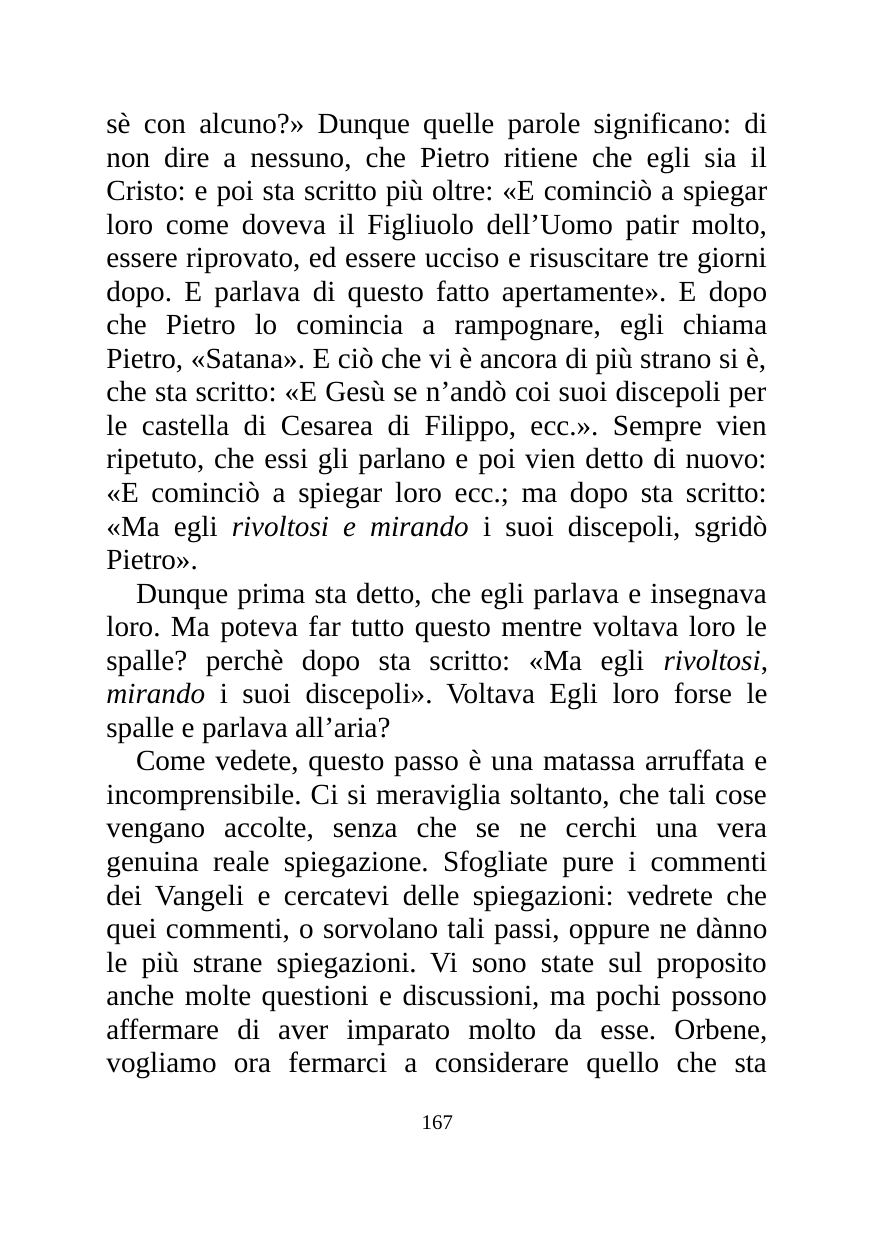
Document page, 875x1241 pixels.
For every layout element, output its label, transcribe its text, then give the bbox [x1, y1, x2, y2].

text Dunque prima sta detto, che egli parlava e insegnava loro. Ma poteva far tutto questo mentre voltava loro le spalle? perchè dopo sta scritto: «Ma egli rivoltosi, mirando i suoi discepoli». Voltava Egli loro forse le spalle e parlava all’aria? [106, 576, 768, 743]
text sè con alcuno?» Dunque quelle parole significano: di non dire a nessuno, che Pietro ritiene che egli sia il Cristo: e poi sta scritto più oltre: «E cominciò a spiegar loro come doveva il Figliuolo dell’Uomo patir molto, essere riprovato, ed essere ucciso e risuscitare tre giorni dopo. E parlava di questo fatto apertamente». E dopo che Pietro lo comincia a rampognare, egli chiama Pietro, «Satana». E ciò che vi è ancora di più strano si è, che sta scritto: «E Gesù se n’andò coi suoi discepoli per le castella di Cesarea di Filippo, ecc.». Sempre vien ripetuto, che essi gli parlano e poi vien detto di nuovo: «E cominciò a spiegar loro ecc.; ma dopo sta scritto: «Ma egli rivoltosi e mirando i suoi discepoli, sgridò Pietro». [106, 106, 768, 576]
text Come vedete, questo passo è una matassa arruffata e incomprensibile. Ci si meraviglia soltanto, che tali cose vengano accolte, senza che se ne cerchi una vera genuina reale spiegazione. Sfogliate pure i commenti dei Vangeli e cercatevi delle spiegazioni: vedrete che quei commenti, o sorvolano tali passi, oppure ne dànno le più strane spiegazioni. Vi sono state sul proposito anche molte questioni e discussioni, ma pochi possono affermare di aver imparato molto da esse. Orbene, vogliamo ora fermarci a considerare quello che sta [106, 743, 768, 1079]
